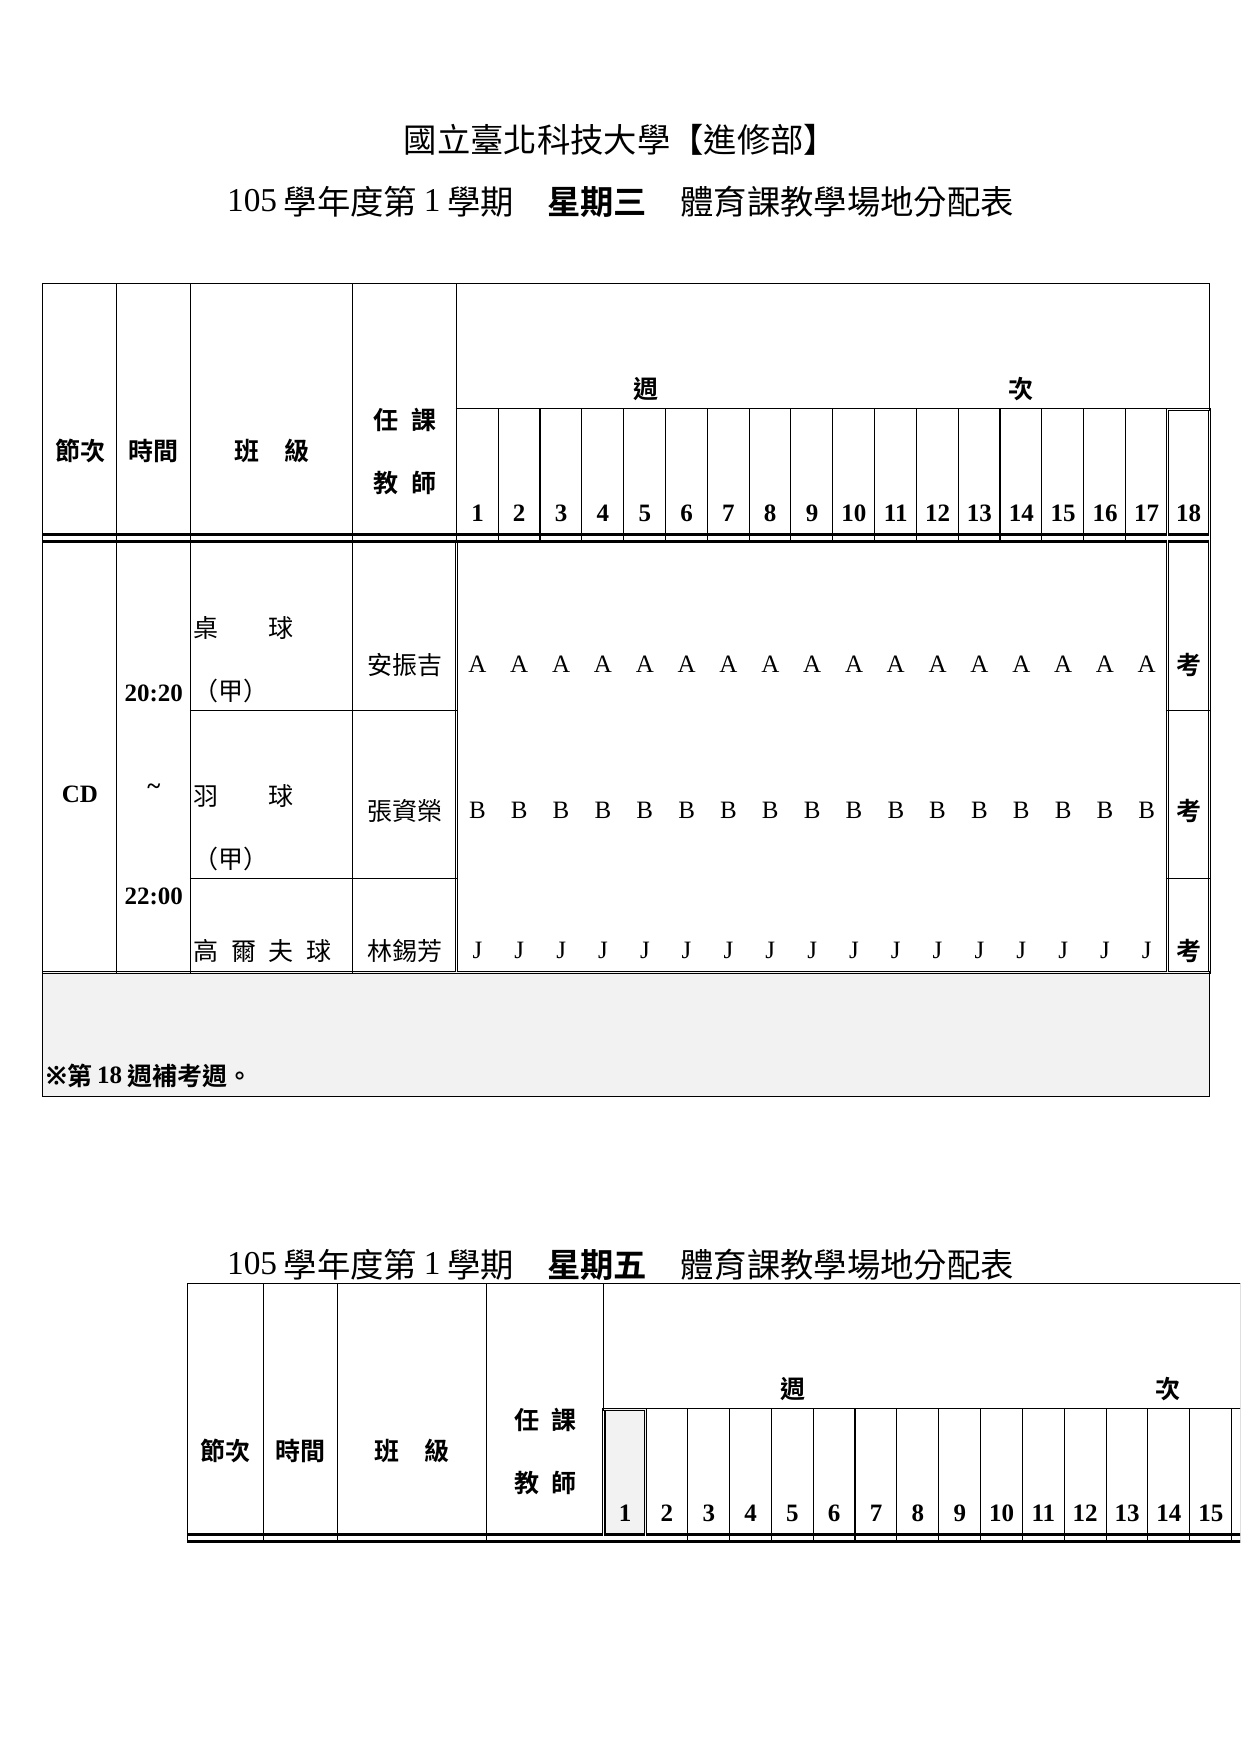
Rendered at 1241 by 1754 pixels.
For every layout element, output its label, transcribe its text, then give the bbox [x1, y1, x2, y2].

table_cell [191, 536, 352, 540]
table_cell B [1126, 710, 1166, 878]
table_cell [353, 536, 456, 540]
table_cell [1001, 536, 1041, 540]
table_cell A [582, 543, 623, 710]
table_cell B [624, 710, 665, 878]
table_cell 4 [582, 409, 623, 533]
table_cell 1 [457, 409, 498, 533]
table_cell A [749, 543, 791, 710]
table_cell [624, 536, 665, 540]
table_header 班 級 [191, 284, 352, 533]
table_cell 安振吉 [353, 543, 455, 710]
table_header 時間 [264, 1284, 337, 1533]
table_cell [666, 536, 707, 540]
table_cell 考 [1169, 879, 1208, 971]
table_cell A [624, 543, 665, 710]
table_cell [1042, 536, 1083, 540]
table_cell J [707, 878, 749, 971]
table_cell J [791, 878, 833, 971]
table_cell 2 [647, 1409, 687, 1533]
table_cell 6 [666, 409, 707, 533]
table_cell B [582, 710, 623, 878]
table_cell A [498, 543, 540, 710]
table_cell B [916, 710, 958, 878]
table_cell B [498, 710, 540, 878]
table_cell [708, 536, 749, 540]
table_cell 5 [772, 1409, 813, 1533]
table_cell B [707, 710, 749, 878]
table_cell [875, 536, 916, 540]
table_cell 15 [1042, 409, 1083, 533]
table_header 節次 [188, 1284, 263, 1533]
table_cell 16 [1232, 1409, 1240, 1533]
table_cell A [1000, 543, 1042, 710]
table_cell B [958, 710, 1000, 878]
table_cell 9 [939, 1409, 980, 1533]
table_cell [457, 536, 498, 540]
table_cell J [958, 878, 1000, 971]
table_cell B [540, 710, 582, 878]
table_header 週 次 [604, 1284, 1240, 1408]
table_cell 8 [897, 1409, 938, 1533]
table_cell ※第18週補考週。 [43, 974, 1209, 1096]
table_cell J [1042, 878, 1084, 971]
table_cell A [791, 543, 833, 710]
table_cell 14 [1148, 1409, 1189, 1533]
table_cell 2 [499, 409, 539, 533]
table_cell [499, 536, 539, 540]
table_cell [117, 536, 190, 540]
table_cell 14 [1001, 409, 1041, 533]
table_cell 18 [1169, 411, 1208, 533]
table_cell B [875, 710, 916, 878]
table_cell 考 [1169, 543, 1208, 710]
table_cell 3 [688, 1409, 729, 1533]
table_cell A [458, 543, 498, 710]
table_cell 4 [730, 1409, 771, 1533]
text 國立臺北科技大學【進修部】 [187, 96, 1053, 158]
text 105學年度第1學期 星期三 體育課教學場地分配表 [187, 158, 1053, 221]
table_cell A [875, 543, 916, 710]
table_cell 15 [1190, 1409, 1231, 1533]
table_cell 9 [791, 409, 832, 533]
table_cell A [1042, 543, 1084, 710]
table_cell CD [43, 543, 116, 971]
table_cell 7 [708, 409, 749, 533]
table_cell [959, 536, 999, 540]
table_cell A [707, 543, 749, 710]
table_cell B [1042, 710, 1084, 878]
table_cell 11 [1023, 1409, 1064, 1533]
table_cell A [1084, 543, 1126, 710]
table_cell [917, 536, 958, 540]
table_cell J [875, 878, 916, 971]
table_cell 10 [981, 1409, 1022, 1533]
table_cell B [1000, 710, 1042, 878]
table_cell 11 [875, 409, 916, 533]
table_cell 12 [917, 409, 958, 533]
table_cell J [1000, 878, 1042, 971]
table_cell B [1084, 710, 1126, 878]
table_cell J [498, 878, 540, 971]
table_cell 12 [1065, 1409, 1106, 1533]
table_cell 6 [814, 1409, 854, 1533]
table_cell B [749, 710, 791, 878]
table_cell 高 爾 夫 球 [191, 879, 352, 971]
table_cell J [1084, 878, 1126, 971]
table_cell B [458, 710, 498, 878]
table_cell 桌 球（甲） [191, 543, 352, 710]
table_cell 5 [624, 409, 665, 533]
table_cell [1168, 536, 1209, 540]
table_cell A [958, 543, 1000, 710]
table_cell 1 [606, 1411, 644, 1533]
table_cell J [582, 878, 623, 971]
table_cell B [791, 710, 833, 878]
table_cell J [749, 878, 791, 971]
table_cell A [540, 543, 582, 710]
table_cell 考 [1169, 711, 1208, 878]
table_cell A [833, 543, 874, 710]
table_cell [791, 536, 832, 540]
table_cell B [665, 710, 707, 878]
table_cell B [833, 710, 874, 878]
table_cell 13 [1107, 1409, 1147, 1533]
table_cell 張資榮 [353, 711, 455, 878]
table_cell 7 [856, 1409, 896, 1533]
table_cell A [1126, 543, 1166, 710]
table_cell A [916, 543, 958, 710]
table_cell 10 [833, 409, 874, 533]
table_header 時間 [117, 284, 190, 533]
text 105學年度第1學期 星期五 體育課教學場地分配表 [187, 1221, 1053, 1283]
table_cell 3 [541, 409, 581, 533]
table_cell 20:20 ~ 22:00 [117, 543, 190, 971]
table_cell J [624, 878, 665, 971]
table_cell J [833, 878, 874, 971]
table_cell J [665, 878, 707, 971]
table_header 週 次 [457, 284, 1209, 408]
table_cell [582, 536, 623, 540]
table_cell [833, 536, 874, 540]
table_cell 8 [750, 409, 790, 533]
table_header 任 課 教 師 [487, 1284, 603, 1533]
table_cell 16 [1084, 409, 1125, 533]
table_cell [541, 536, 581, 540]
table_cell J [458, 878, 498, 971]
table_header 任 課 教 師 [353, 284, 456, 533]
table_header 節次 [43, 284, 116, 533]
table_cell J [916, 878, 958, 971]
table_cell J [540, 878, 582, 971]
table_cell [1084, 536, 1125, 540]
table_cell [1126, 536, 1167, 540]
table_cell [750, 536, 790, 540]
table_cell 13 [959, 409, 999, 533]
table_cell 羽 球（甲） [191, 711, 352, 878]
table_cell [43, 536, 116, 540]
table_cell A [665, 543, 707, 710]
table_header 班 級 [338, 1284, 486, 1533]
table_cell 17 [1126, 409, 1166, 533]
table_cell J [1126, 878, 1166, 971]
table_cell 林錫芳 [353, 879, 455, 971]
